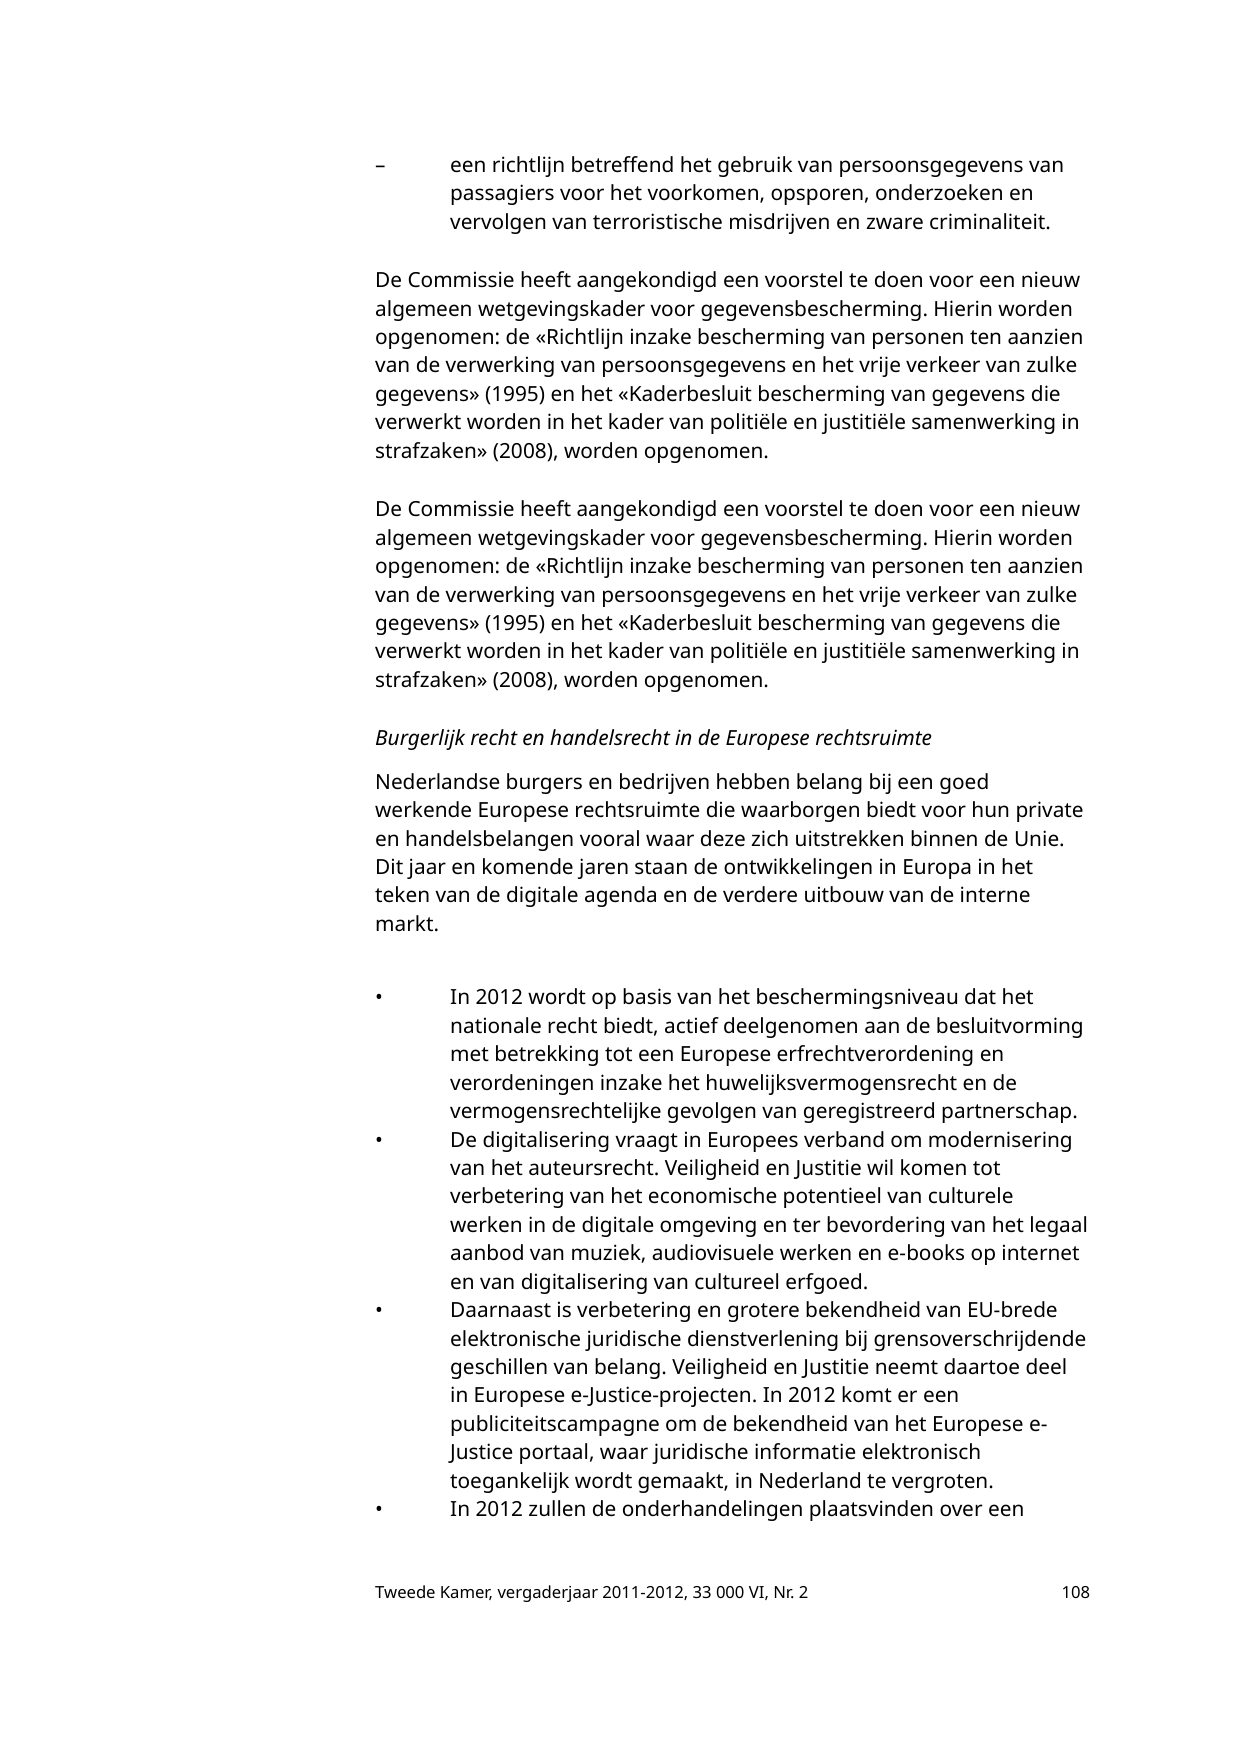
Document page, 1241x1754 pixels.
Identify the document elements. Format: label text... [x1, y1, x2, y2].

text Burgerlijk recht en handelsrecht in de Europese rechtsruimte [375, 723, 1090, 752]
list een richtlijn betreffend het gebruik van persoonsgegevens van passagiers voor het voorkomen, opsporen, onderzoeken en vervolgen van terroristische misdrijven en zware criminaliteit. [375, 150, 1090, 235]
list De digitalisering vraagt in Europees verband om modernisering van het auteursrecht. Veiligheid en Justitie wil komen tot verbetering van het economische potentieel van culturele werken in de digitale omgeving en ter bevordering van het legaal aanbod van muziek, audiovisuele werken en e-books op internet en van digitalisering van cultureel erfgoed. [375, 1125, 1090, 1295]
text De Commissie heeft aangekondigd een voorstel te doen voor een nieuw algemeen wetgevingskader voor gegevensbescherming. Hierin worden opgenomen: de «Richtlijn inzake bescherming van personen ten aanzien van de verwerking van persoonsgegevens en het vrije verkeer van zulke gegevens» (1995) en het «Kaderbesluit bescherming van gegevens die verwerkt worden in het kader van politiële en justitiële samenwerking in strafzaken» (2008), worden opgenomen. [375, 265, 1090, 464]
list Daarnaast is verbetering en grotere bekendheid van EU-brede elektronische juridische dienstverlening bij grensoverschrijdende geschillen van belang. Veiligheid en Justitie neemt daartoe deel in Europese e-Justice-projecten. In 2012 komt er een publiciteitscampagne om de bekendheid van het Europese e-Justice portaal, waar juridische informatie elektronisch toegankelijk wordt gemaakt, in Nederland te vergroten. [375, 1295, 1090, 1494]
list In 2012 zullen de onderhandelingen plaatsvinden over een [375, 1494, 1090, 1523]
list In 2012 wordt op basis van het beschermingsniveau dat het nationale recht biedt, actief deelgenomen aan de besluitvorming met betrekking tot een Europese erfrechtverordening en verordeningen inzake het huwelijksvermogensrecht en de vermogensrechtelijke gevolgen van geregistreerd partnerschap. [375, 982, 1090, 1125]
text De Commissie heeft aangekondigd een voorstel te doen voor een nieuw algemeen wetgevingskader voor gegevensbescherming. Hierin worden opgenomen: de «Richtlijn inzake bescherming van personen ten aanzien van de verwerking van persoonsgegevens en het vrije verkeer van zulke gegevens» (1995) en het «Kaderbesluit bescherming van gegevens die verwerkt worden in het kader van politiële en justitiële samenwerking in strafzaken» (2008), worden opgenomen. [375, 494, 1090, 693]
text Nederlandse burgers en bedrijven hebben belang bij een goed werkende Europese rechtsruimte die waarborgen biedt voor hun private en handelsbelangen vooral waar deze zich uitstrekken binnen de Unie. Dit jaar en komende jaren staan de ontwikkelingen in Europa in het teken van de digitale agenda en de verdere uitbouw van de interne markt. [375, 767, 1090, 937]
